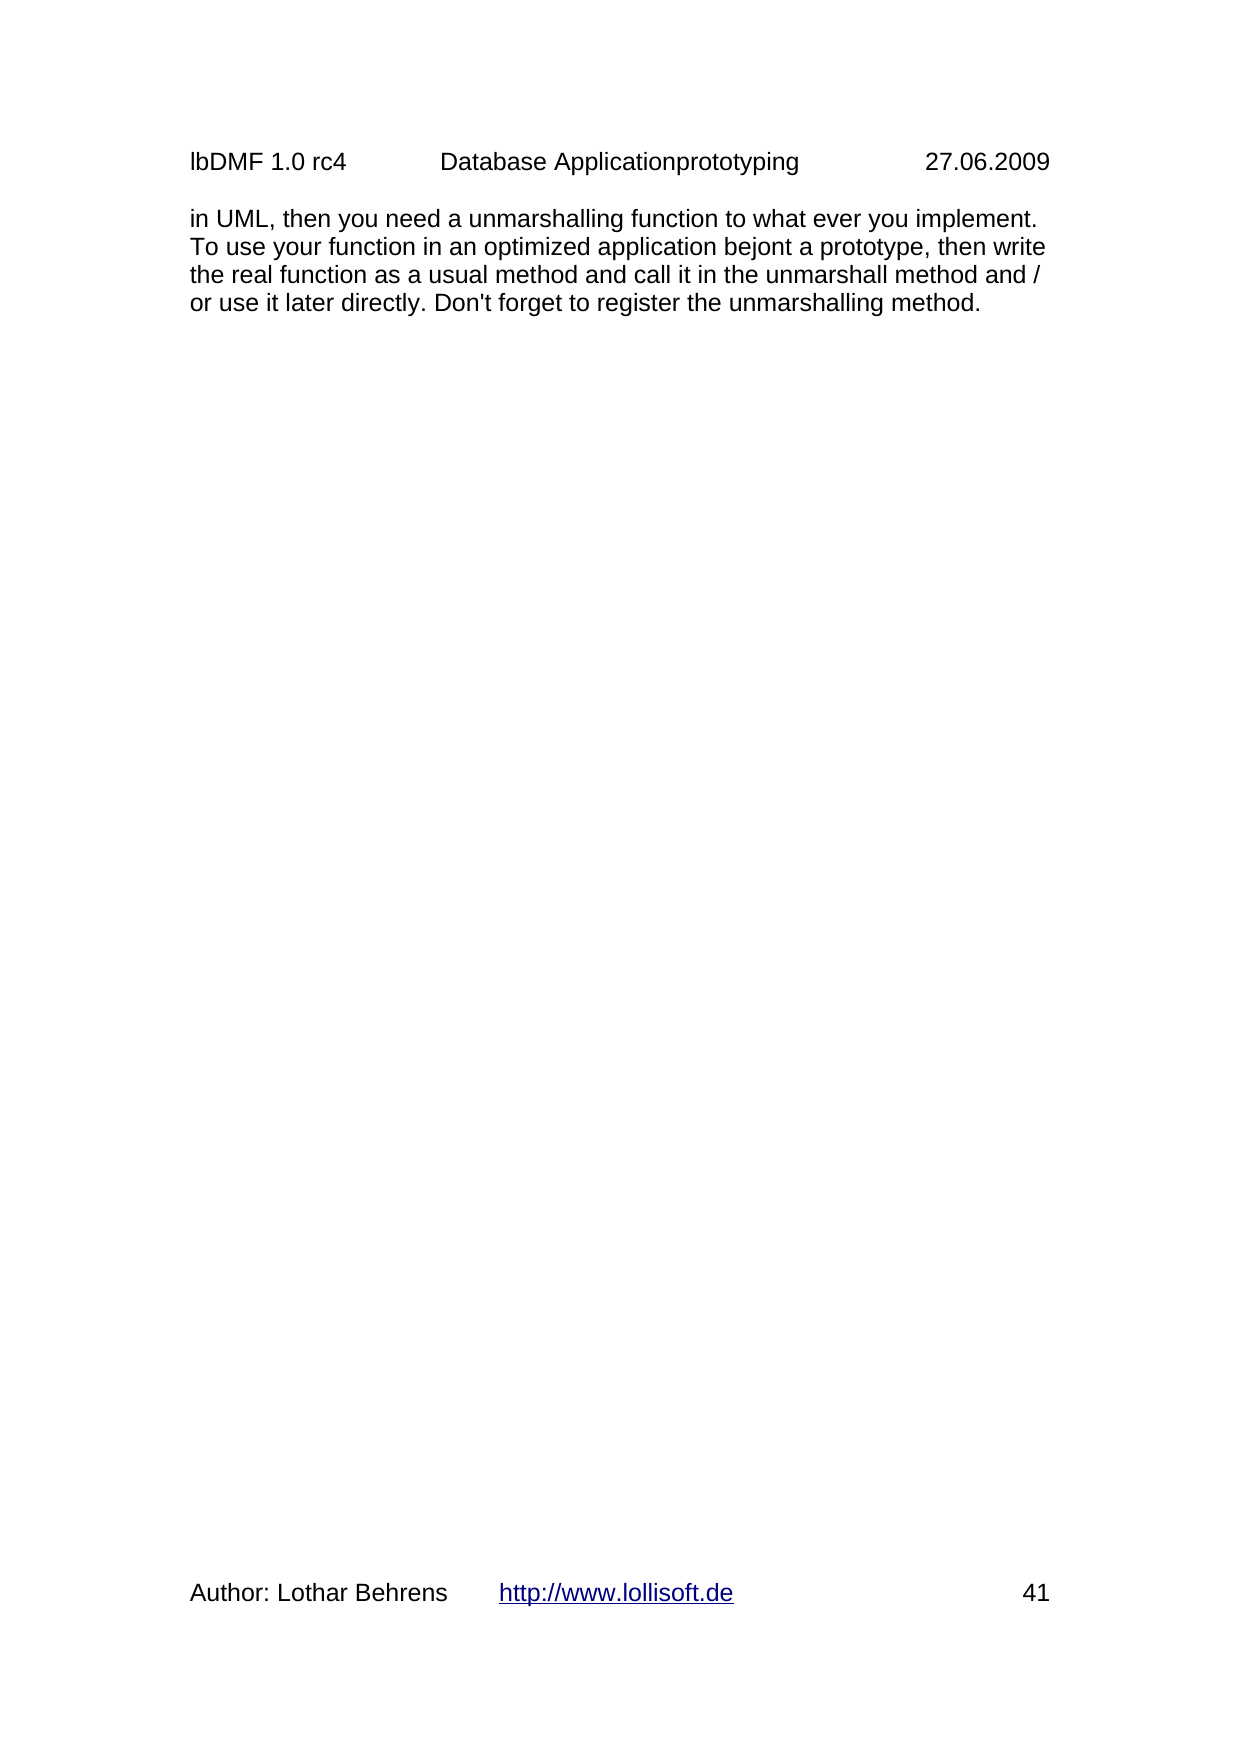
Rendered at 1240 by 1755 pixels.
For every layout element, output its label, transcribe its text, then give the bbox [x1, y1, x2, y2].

text in UML, then you need a unmarshalling function to what ever you implement. To use your function in an optimized application bejont a prototype, then write the real function as a usual method and call it in the unmarshall method and / or use it later directly. Don't forget to register the unmarshalling method. [189, 205, 1050, 317]
